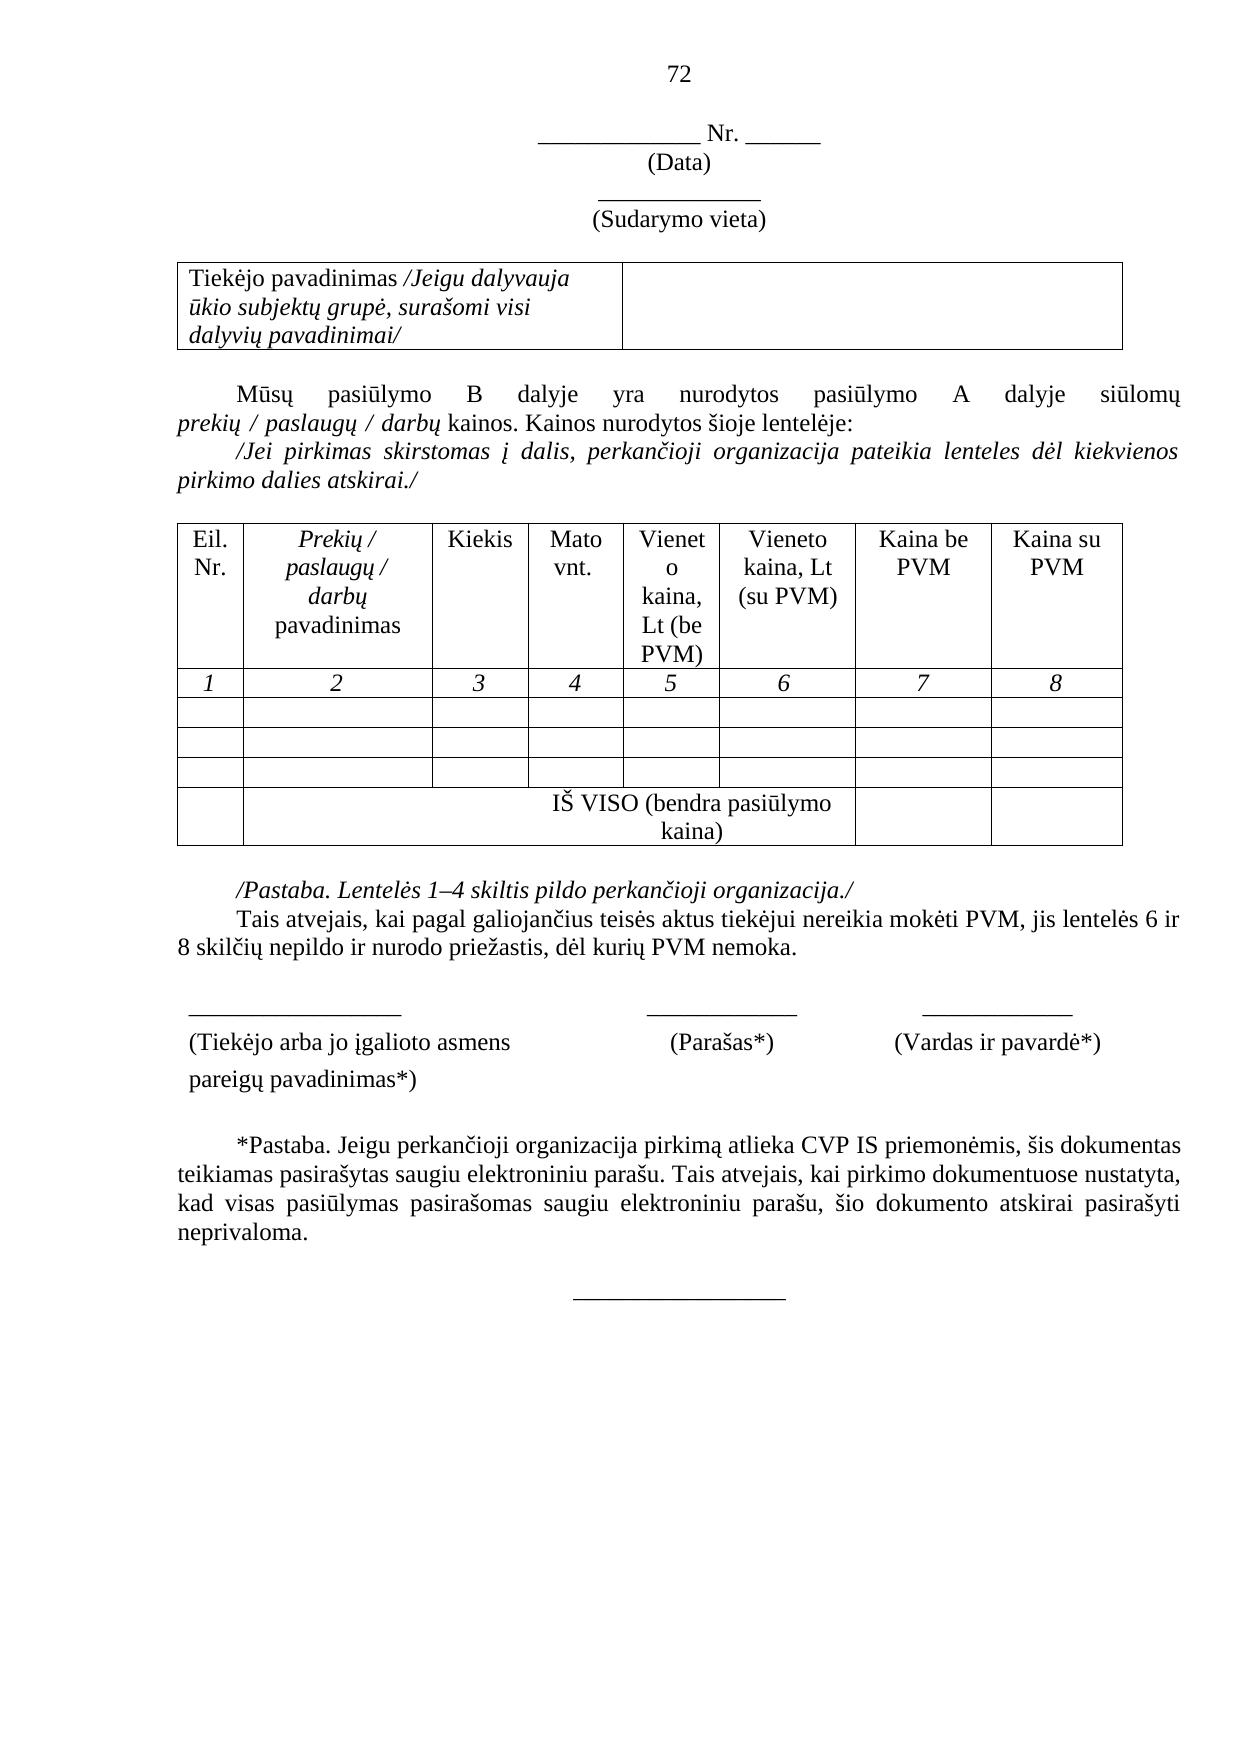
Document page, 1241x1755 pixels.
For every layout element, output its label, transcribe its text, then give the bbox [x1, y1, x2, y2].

table_cell [244, 758, 432, 787]
table_cell [992, 758, 1122, 787]
table_cell 1 [178, 669, 243, 697]
table_cell 8 [992, 669, 1122, 697]
table_header Vieneto kaina, Lt (be PVM) [624, 524, 719, 667]
table_cell [720, 728, 855, 757]
table_cell 3 [433, 669, 528, 697]
table_cell [178, 758, 243, 787]
text _________________ [177, 1274, 1181, 1303]
table_cell [624, 698, 719, 727]
text Mūsų pasiūlymo B dalyje yra nurodytos pasiūlymo A dalyje siūlomų prekių / paslaugų / darbų kainos. Kainos nurodytos šioje lentelėje: [177, 379, 1181, 436]
table_cell [529, 758, 623, 787]
table_cell [856, 698, 991, 727]
table_cell [178, 698, 243, 727]
text *Pastaba. Jeigu perkančioji organizacija pirkimą atlieka CVP IS priemonėmis, šis dokumentas teikiamas pasirašytas saugiu elektroniniu parašu. Tais atvejais, kai pirkimo dokumentuose nustatyta, kad visas pasiūlymas pasirašomas saugiu elektroniniu parašu, šio dokumento atskirai pasirašyti neprivaloma. [177, 1131, 1181, 1246]
text (Sudarymo vieta) [177, 204, 1181, 233]
table_cell [992, 728, 1122, 757]
table_cell [624, 728, 719, 757]
text _____________ [177, 176, 1181, 204]
text /Pastaba. Lentelės 1–4 skiltis pildo perkančioji organizacija./ [177, 875, 1181, 904]
table_header Kiekis [433, 524, 528, 667]
table_cell 2 [244, 669, 432, 697]
table_cell [992, 788, 1122, 845]
text /Jei pirkimas skirstomas į dalis, perkančioji organizacija pateikia lenteles dėl kiekvienos pirkimo dalies atskirai./ [177, 436, 1181, 494]
table_cell 5 [624, 669, 719, 697]
table_cell 4 [529, 669, 623, 697]
table_header Kaina su PVM [992, 524, 1122, 667]
table_cell [244, 728, 432, 757]
table_header Eil. Nr. [178, 524, 243, 667]
table_header Vieneto kaina, Lt (su PVM) [720, 524, 855, 667]
table_cell 6 [720, 669, 855, 697]
table_cell [433, 728, 528, 757]
table_cell [624, 758, 719, 787]
table_cell 7 [856, 669, 991, 697]
table_cell IŠ VISO (bendra pasiūlymo kaina) [528, 788, 855, 845]
table_header Kaina be PVM [856, 524, 991, 667]
text (Data) [177, 147, 1181, 176]
table_cell [244, 788, 432, 845]
table_header ____________ (Vardas ir pavardė*) [861, 990, 1133, 1102]
table_cell [529, 728, 623, 757]
table_cell [720, 758, 855, 787]
table_header _________________ (Tiekėjo arba jo įgalioto asmens pareigų pavadinimas*) [177, 990, 582, 1102]
table_cell [856, 758, 991, 787]
table_cell [433, 758, 528, 787]
table_header Tiekėjo pavadinimas /Jeigu dalyvauja ūkio subjektų grupė, surašomi visi dalyvių pavadinimai/ [178, 263, 622, 349]
text Tais atvejais, kai pagal galiojančius teisės aktus tiekėjui nereikia mokėti PVM, jis lentelės 6 ir 8 skilčių nepildo ir nurodo priežastis, dėl kurių PVM nemoka. [177, 904, 1181, 961]
table_header Prekių / paslaugų / darbų pavadinimas [244, 524, 432, 667]
table_cell [432, 788, 528, 845]
table_cell [178, 788, 243, 845]
text _____________ Nr. ______ [177, 118, 1181, 147]
table_header ____________ (Parašas*) [582, 990, 861, 1102]
table_cell [529, 698, 623, 727]
table_cell [720, 698, 855, 727]
table_cell [433, 698, 528, 727]
table_header [623, 263, 1122, 349]
table_cell [992, 698, 1122, 727]
table_cell [856, 728, 991, 757]
table_cell [856, 788, 991, 845]
table_cell [178, 728, 243, 757]
table_cell [244, 698, 432, 727]
table_header Mato vnt. [529, 524, 623, 667]
